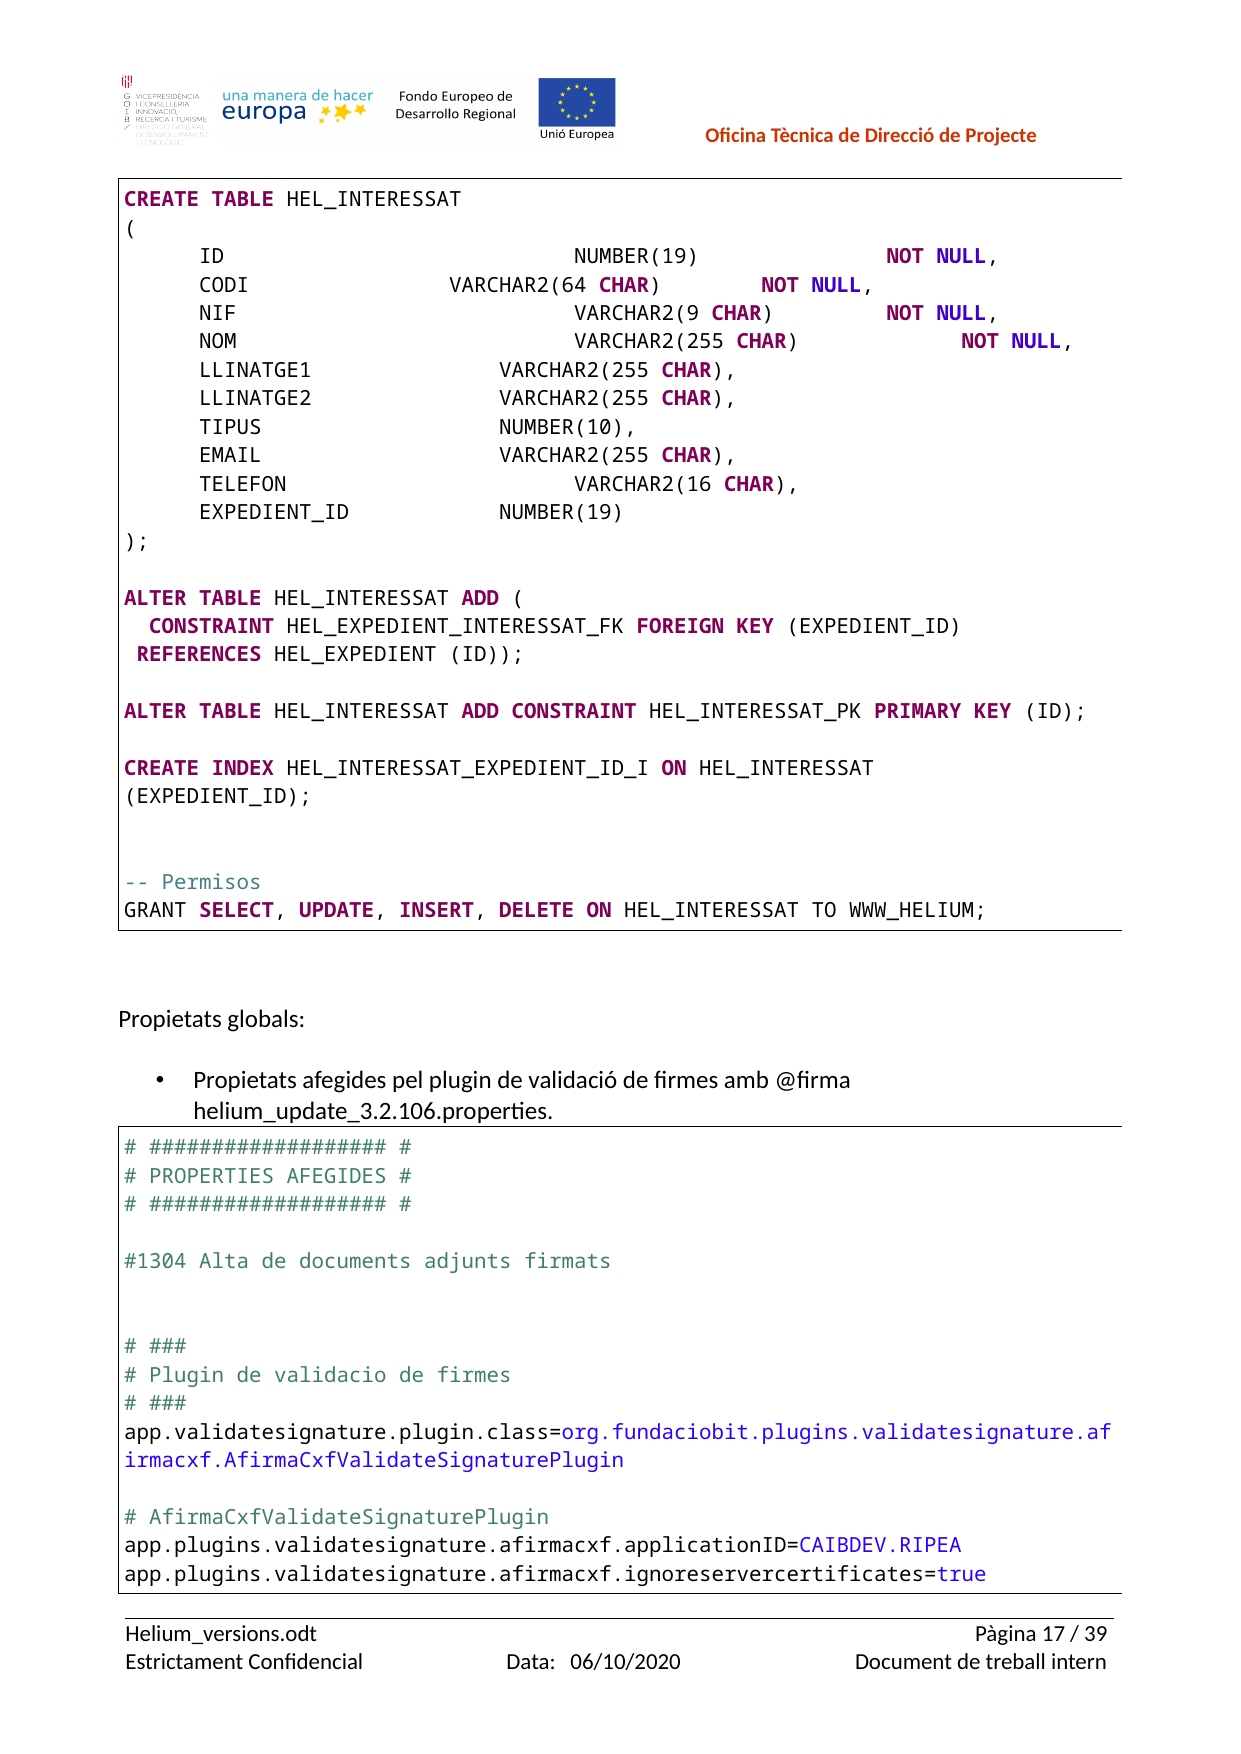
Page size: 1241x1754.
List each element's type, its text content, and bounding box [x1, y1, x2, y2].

list Propietats afegides pel plugin de validació de firmes amb @firma helium_update_3.2.106.properties. [156, 1064, 1122, 1126]
picture [118, 73, 213, 147]
text Propietats globals: [118, 1003, 1122, 1034]
table_header # ################### # # PROPERTIES AFEGIDES # # ################### # #1304 Alta de documents adjunts firmats # ### # Plugin de validacio de firmes # ### app.validatesignature.plugin.class=org.fundaciobit.plugins.validatesignature.afirmacxf.AfirmaCxfValidateSignaturePlugin # AfirmaCxfValidateSignaturePlugin app.plugins.validatesignature.afirmacxf.applicationID=CAIBDEV.RIPEA app.plugins.validatesignature.afirmacxf.ignoreservercertificates=true [119, 1127, 1122, 1593]
table_header CREATE TABLE HEL_INTERESSAT ( ID NUMBER(19) NOT NULL, CODI VARCHAR2(64 CHAR) NOT NULL, NIF VARCHAR2(9 CHAR) NOT NULL, NOM VARCHAR2(255 CHAR) NOT NULL, LLINATGE1 VARCHAR2(255 CHAR), LLINATGE2 VARCHAR2(255 CHAR), TIPUS NUMBER(10), EMAIL VARCHAR2(255 CHAR), TELEFON VARCHAR2(16 CHAR), EXPEDIENT_ID NUMBER(19) ); ALTER TABLE HEL_INTERESSAT ADD ( CONSTRAINT HEL_EXPEDIENT_INTERESSAT_FK FOREIGN KEY (EXPEDIENT_ID) REFERENCES HEL_EXPEDIENT (ID)); ALTER TABLE HEL_INTERESSAT ADD CONSTRAINT HEL_INTERESSAT_PK PRIMARY KEY (ID); CREATE INDEX HEL_INTERESSAT_EXPEDIENT_ID_I ON HEL_INTERESSAT (EXPEDIENT_ID); -- Permisos GRANT SELECT, UPDATE, INSERT, DELETE ON HEL_INTERESSAT TO WWW_HELIUM; [119, 179, 1122, 929]
picture [219, 73, 621, 147]
